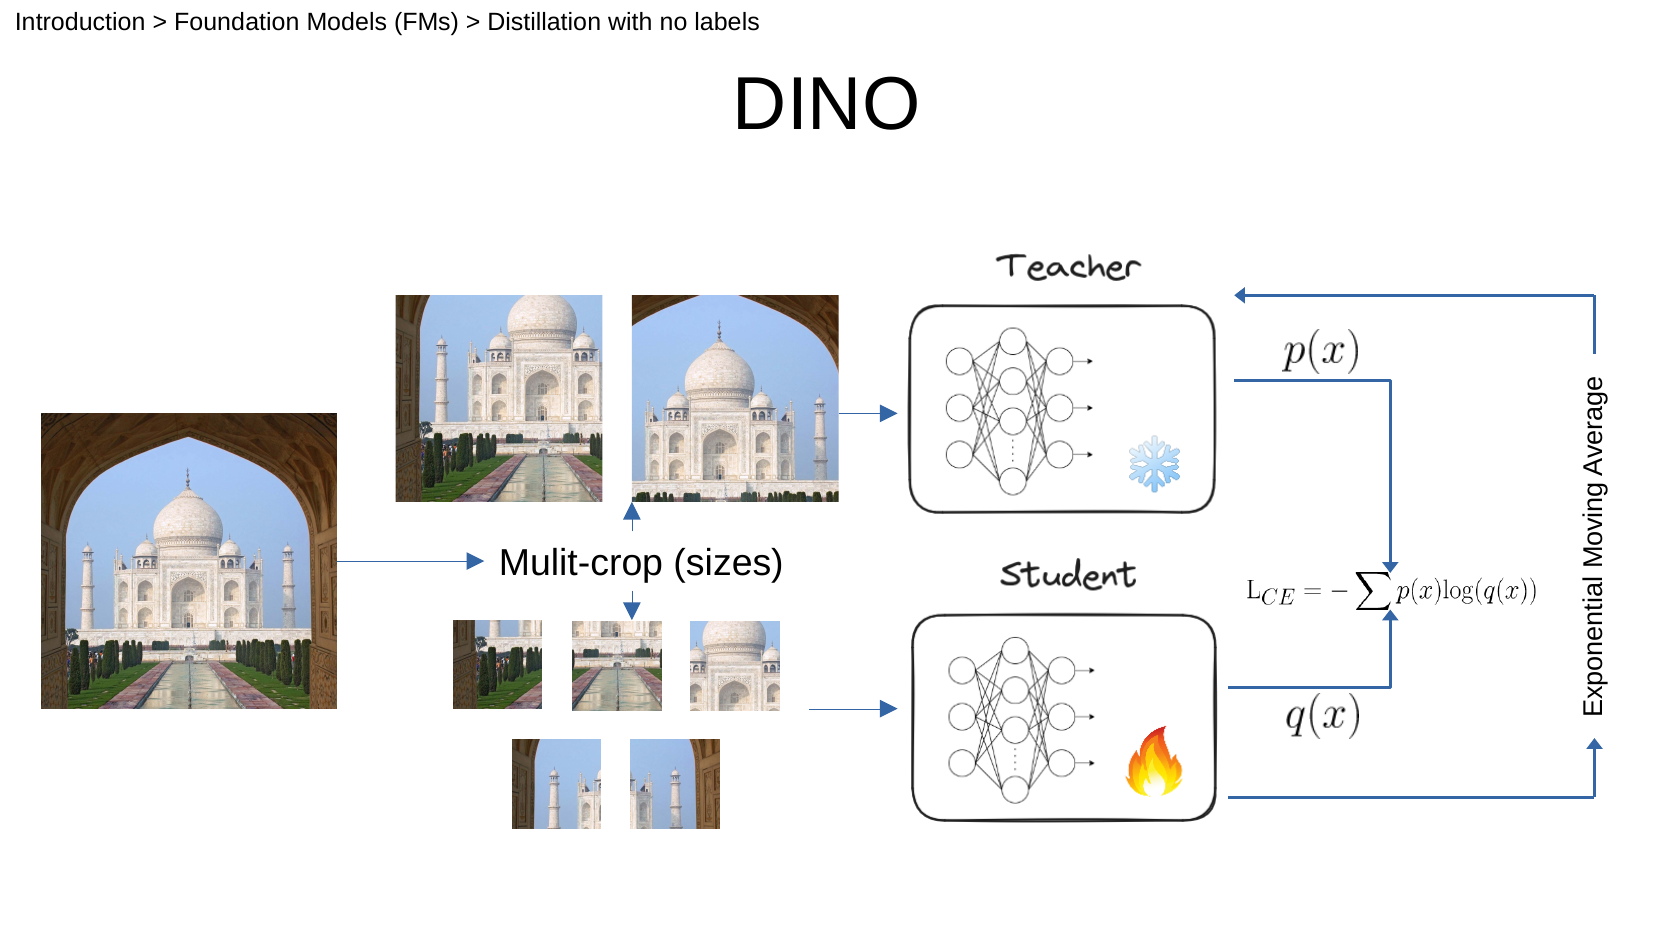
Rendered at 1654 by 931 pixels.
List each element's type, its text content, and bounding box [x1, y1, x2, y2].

picture [1285, 693, 1359, 739]
text_box Mulit-crop (sizes) [484, 533, 800, 591]
title DINO [82, 59, 1571, 148]
picture [395, 295, 603, 502]
picture [631, 295, 839, 502]
picture [896, 236, 1235, 525]
picture [903, 548, 1229, 827]
text_box Exponential Moving Average [1570, 348, 1630, 733]
text_box Introduction > Foundation Models (FMs) > Distillation with no labels [0, 0, 1654, 43]
picture [630, 739, 720, 829]
picture [453, 620, 542, 709]
picture [572, 621, 662, 711]
picture [41, 413, 337, 709]
picture [1245, 572, 1536, 610]
picture [1282, 329, 1358, 374]
picture [690, 621, 780, 711]
picture [512, 739, 601, 829]
